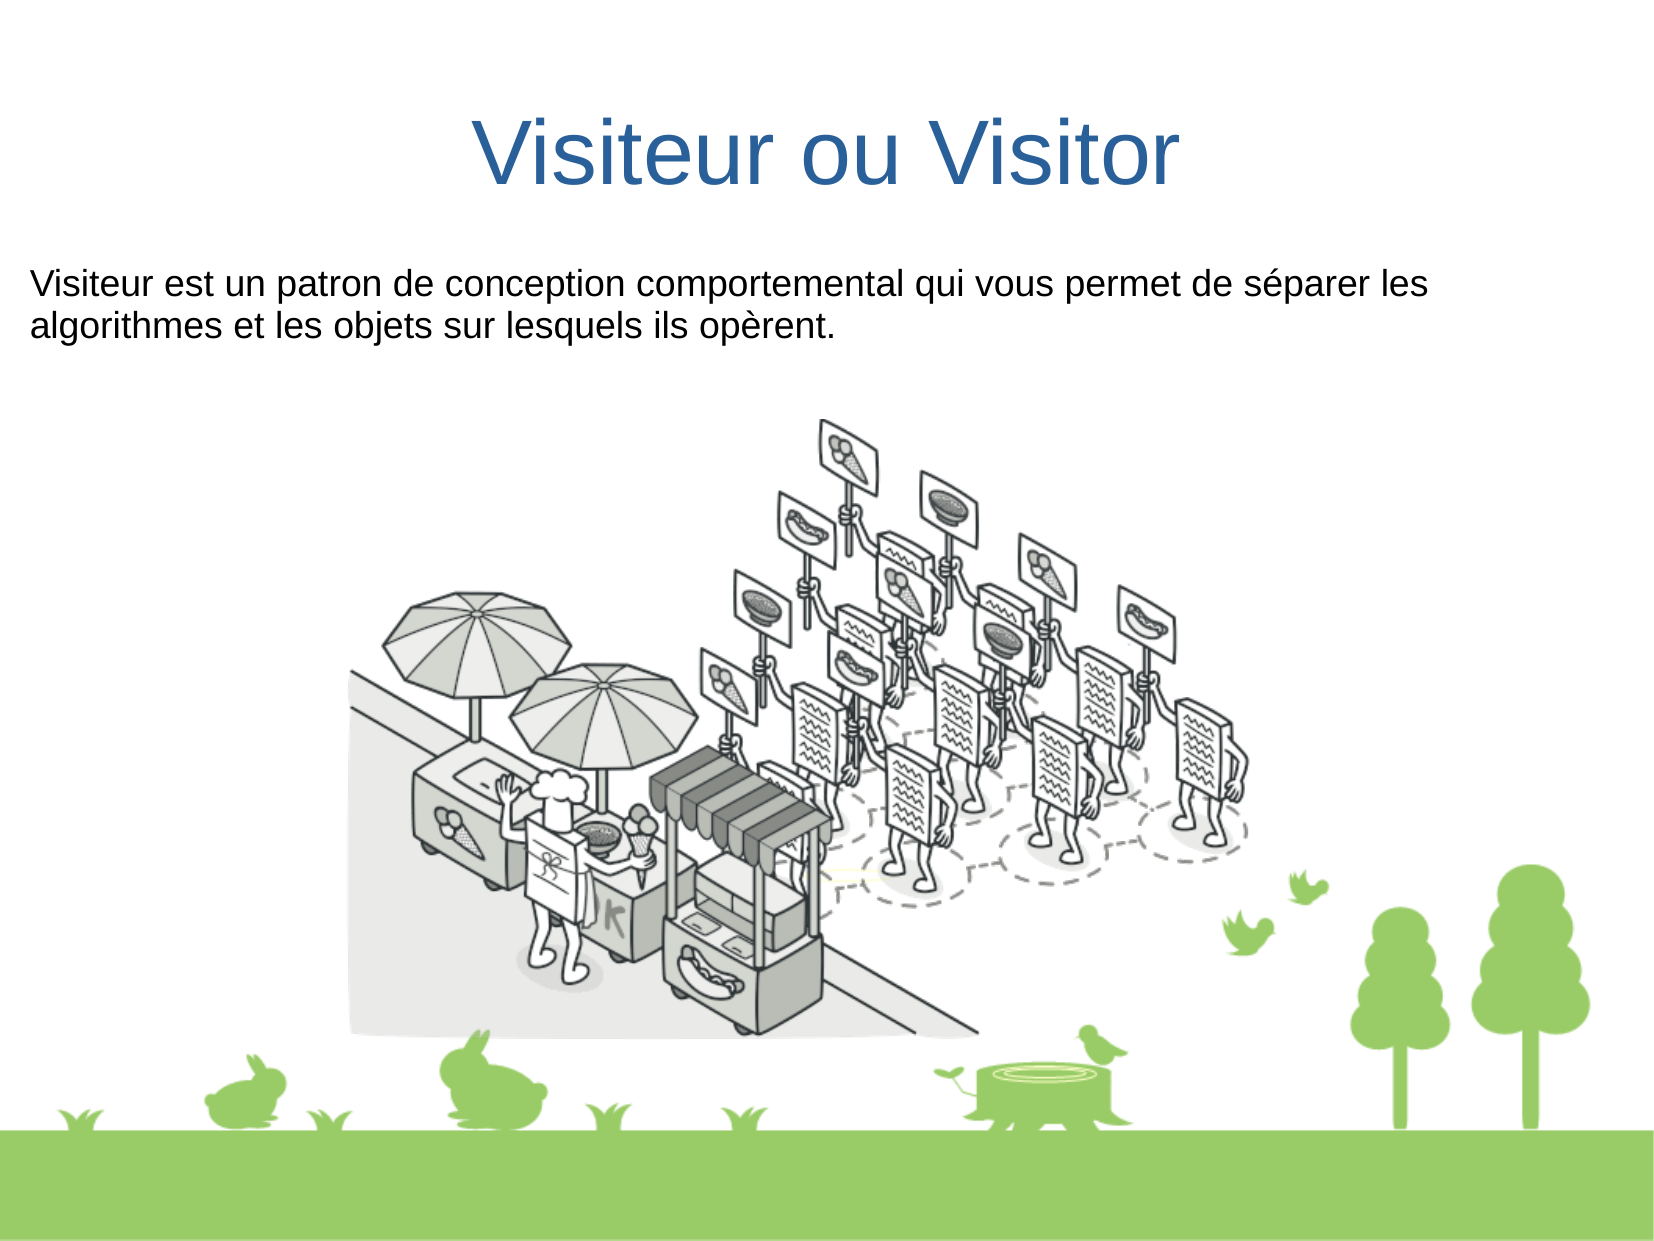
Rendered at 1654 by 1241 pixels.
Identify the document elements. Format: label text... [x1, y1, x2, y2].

picture [0, 0, 1654, 1241]
title Visiteur ou Visitor [82, 49, 1571, 255]
text_box Visiteur est un patron de conception comportemental qui vous permet de séparer les algorithmes et les objets sur lesquels ils opèrent. [15, 255, 1643, 354]
